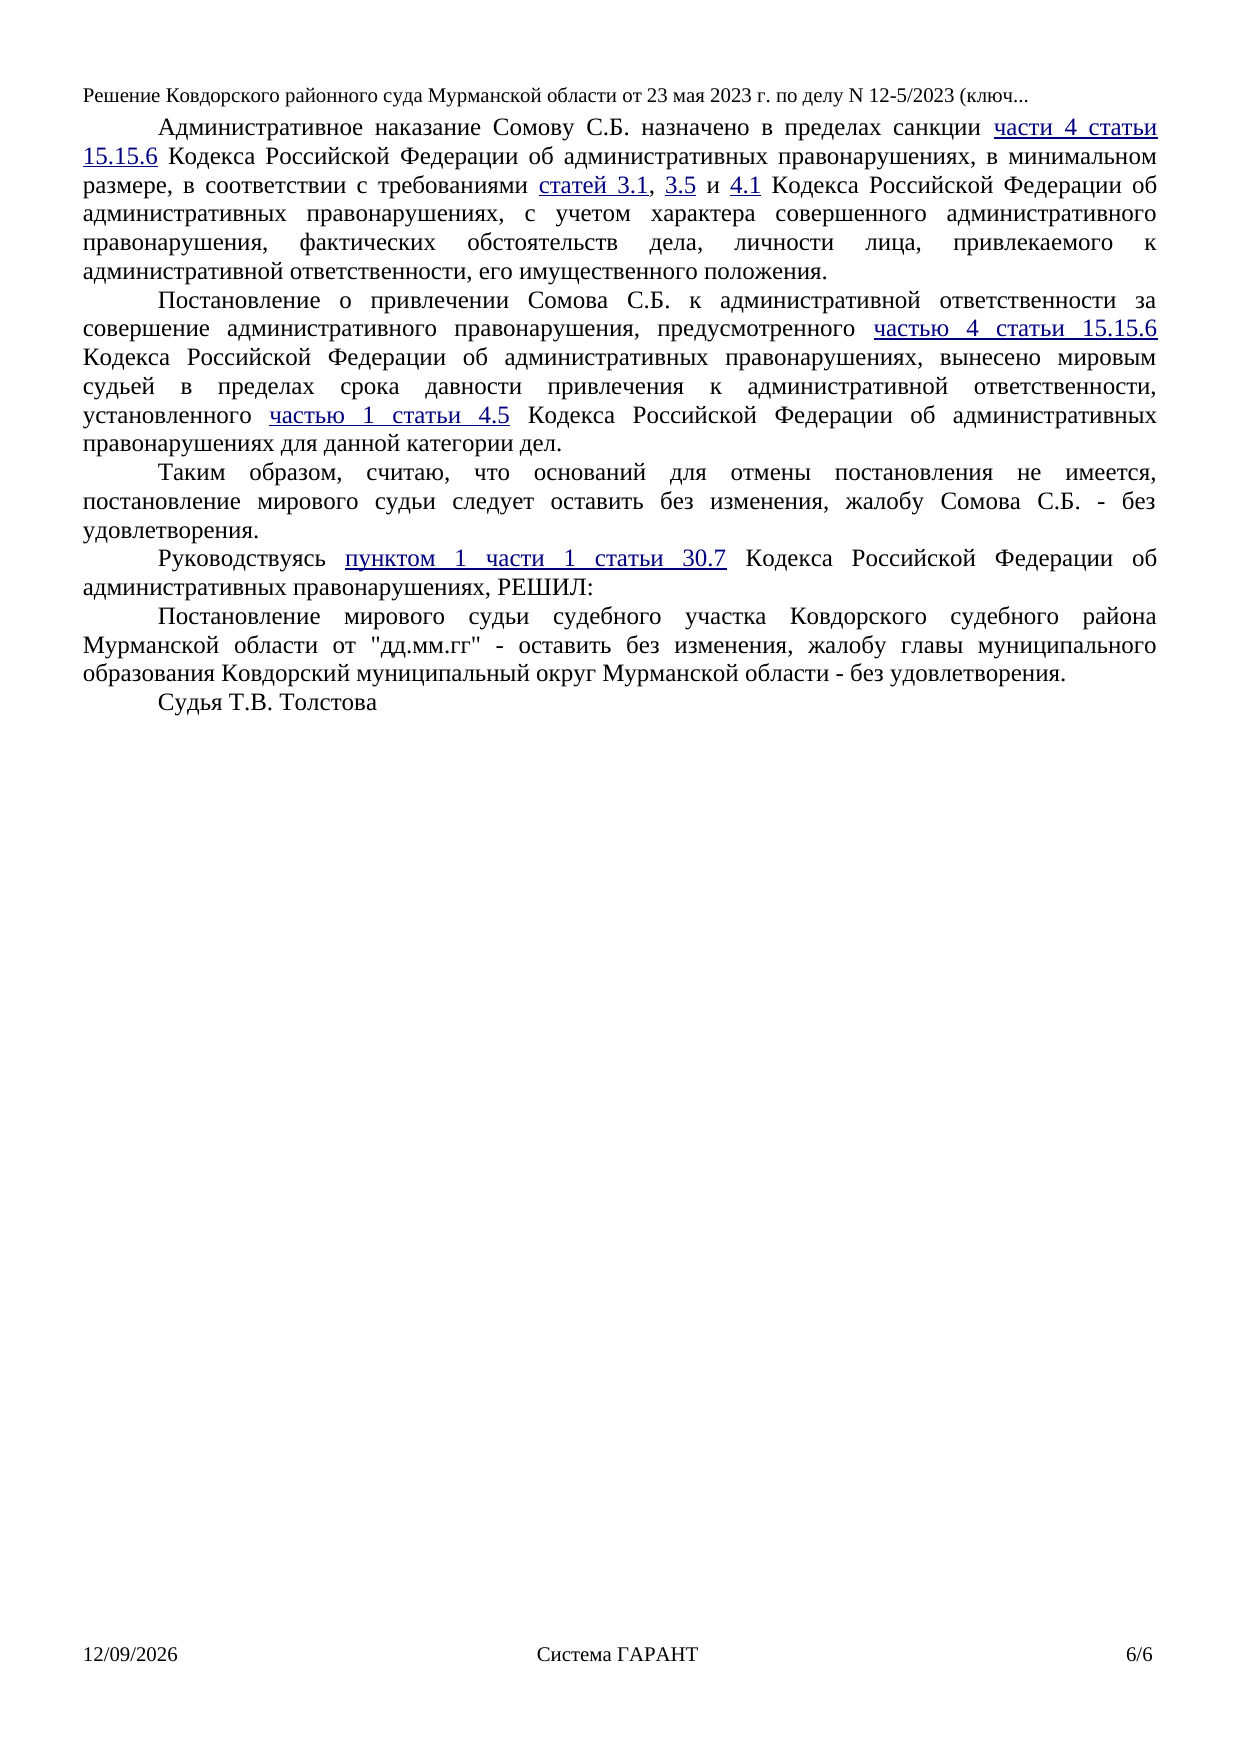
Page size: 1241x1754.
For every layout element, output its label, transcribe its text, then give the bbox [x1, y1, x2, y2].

text Административное наказание Сомову С.Б. назначено в пределах санкции части 4 статьи 15.15.6 Кодекса Российской Федерации об административных правонарушениях, в минимальном размере, в соответствии с требованиями статей 3.1, 3.5 и 4.1 Кодекса Российской Федерации об административных правонарушениях, с учетом характера совершенного административного правонарушения, фактических обстоятельств дела, личности лица, привлекаемого к административной ответственности, его имущественного положения. [83, 112, 1157, 285]
text Постановление о привлечении Сомова С.Б. к административной ответственности за совершение административного правонарушения, предусмотренного частью 4 статьи 15.15.6 Кодекса Российской Федерации об административных правонарушениях, вынесено мировым судьей в пределах срока давности привлечения к административной ответственности, установленного частью 1 статьи 4.5 Кодекса Российской Федерации об административных правонарушениях для данной категории дел. [83, 285, 1157, 457]
text Руководствуясь пунктом 1 части 1 статьи 30.7 Кодекса Российской Федерации об административных правонарушениях, РЕШИЛ: [83, 543, 1157, 601]
text Таким образом, считаю, что оснований для отмены постановления не имеется, постановление мирового судьи следует оставить без изменения, жалобу Сомова С.Б. - без удовлетворения. [83, 457, 1157, 543]
text Судья Т.В. Толстова [83, 687, 1157, 716]
text Постановление мирового судьи судебного участка Ковдорского судебного района Мурманской области от "дд.мм.гг" - оставить без изменения, жалобу главы муниципального образования Ковдорский муниципальный округ Мурманской области - без удовлетворения. [83, 601, 1157, 687]
